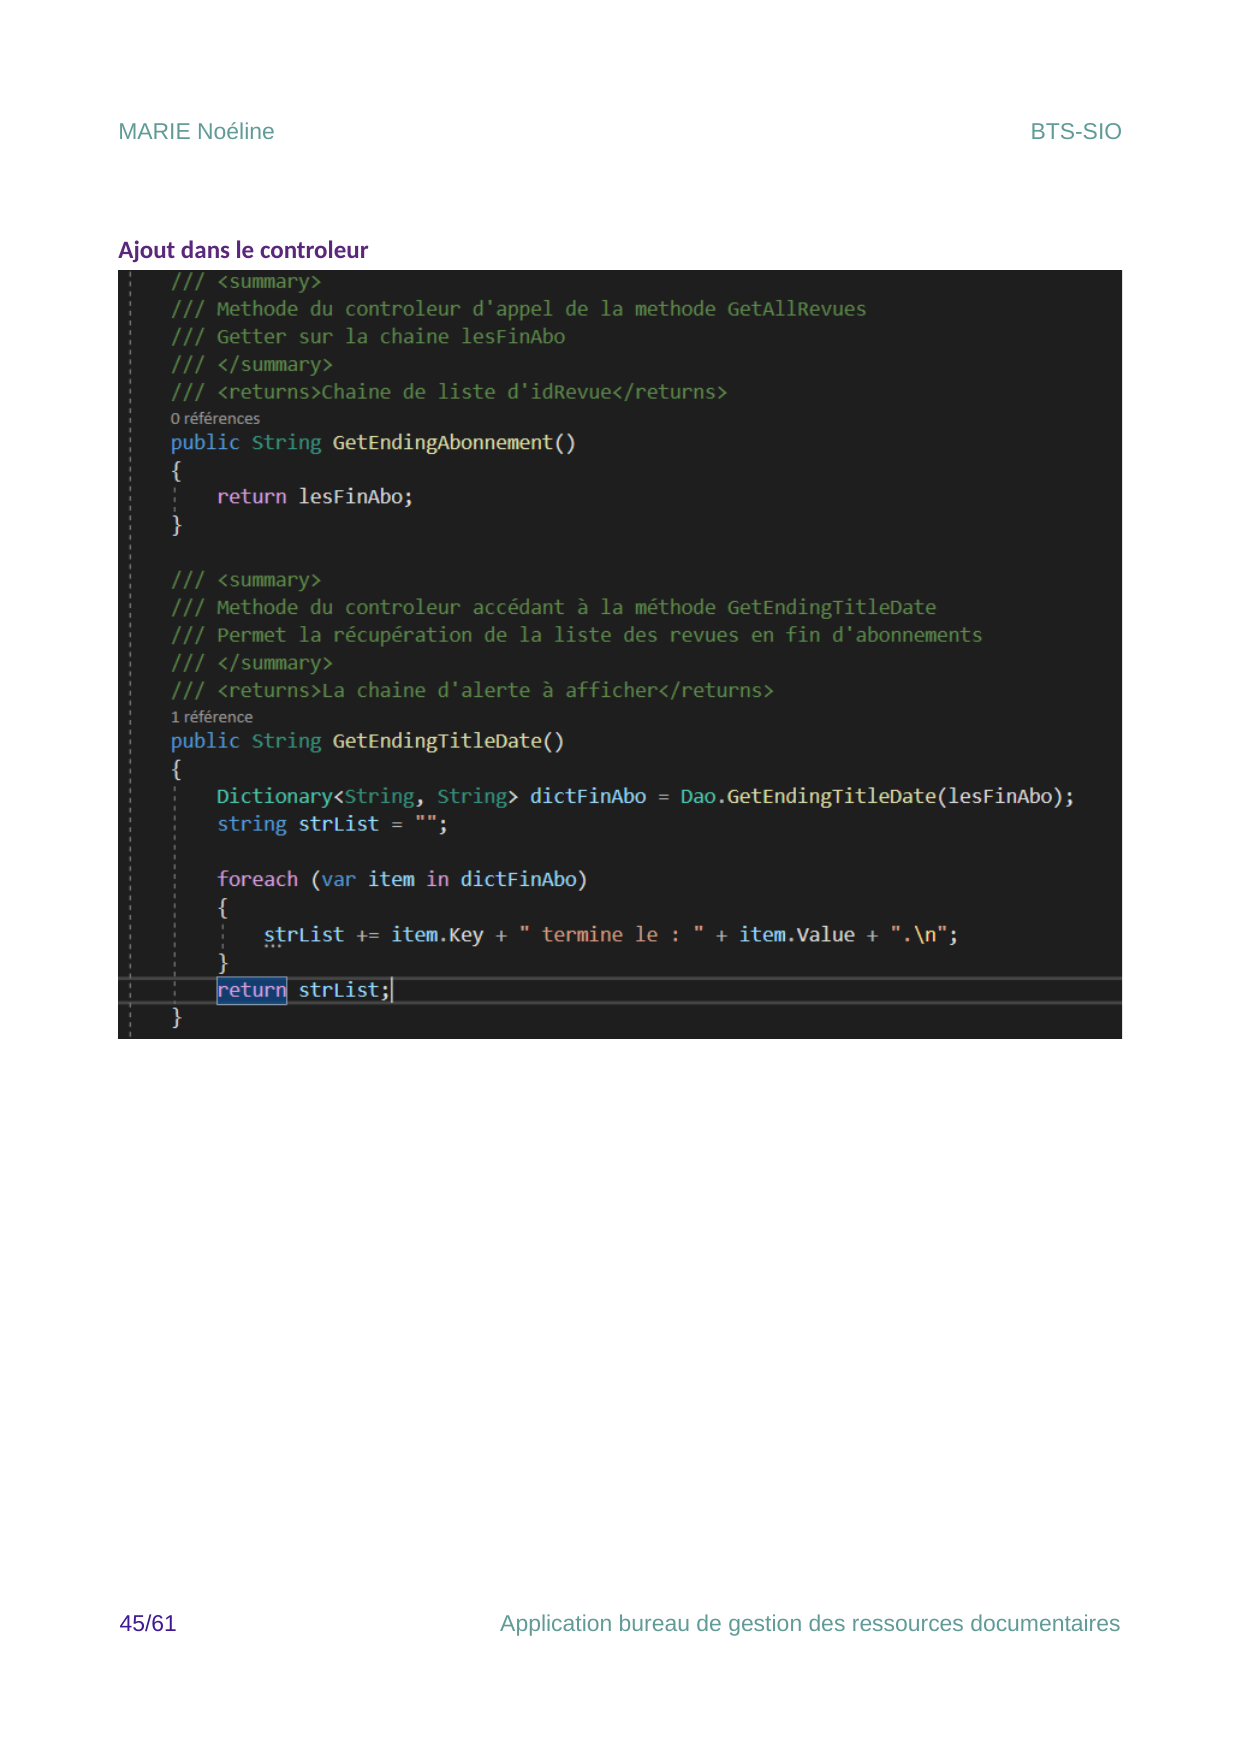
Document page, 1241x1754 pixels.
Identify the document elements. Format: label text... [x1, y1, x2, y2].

subtitle Ajout dans le controleur [118, 234, 1122, 264]
picture [118, 270, 1123, 1039]
